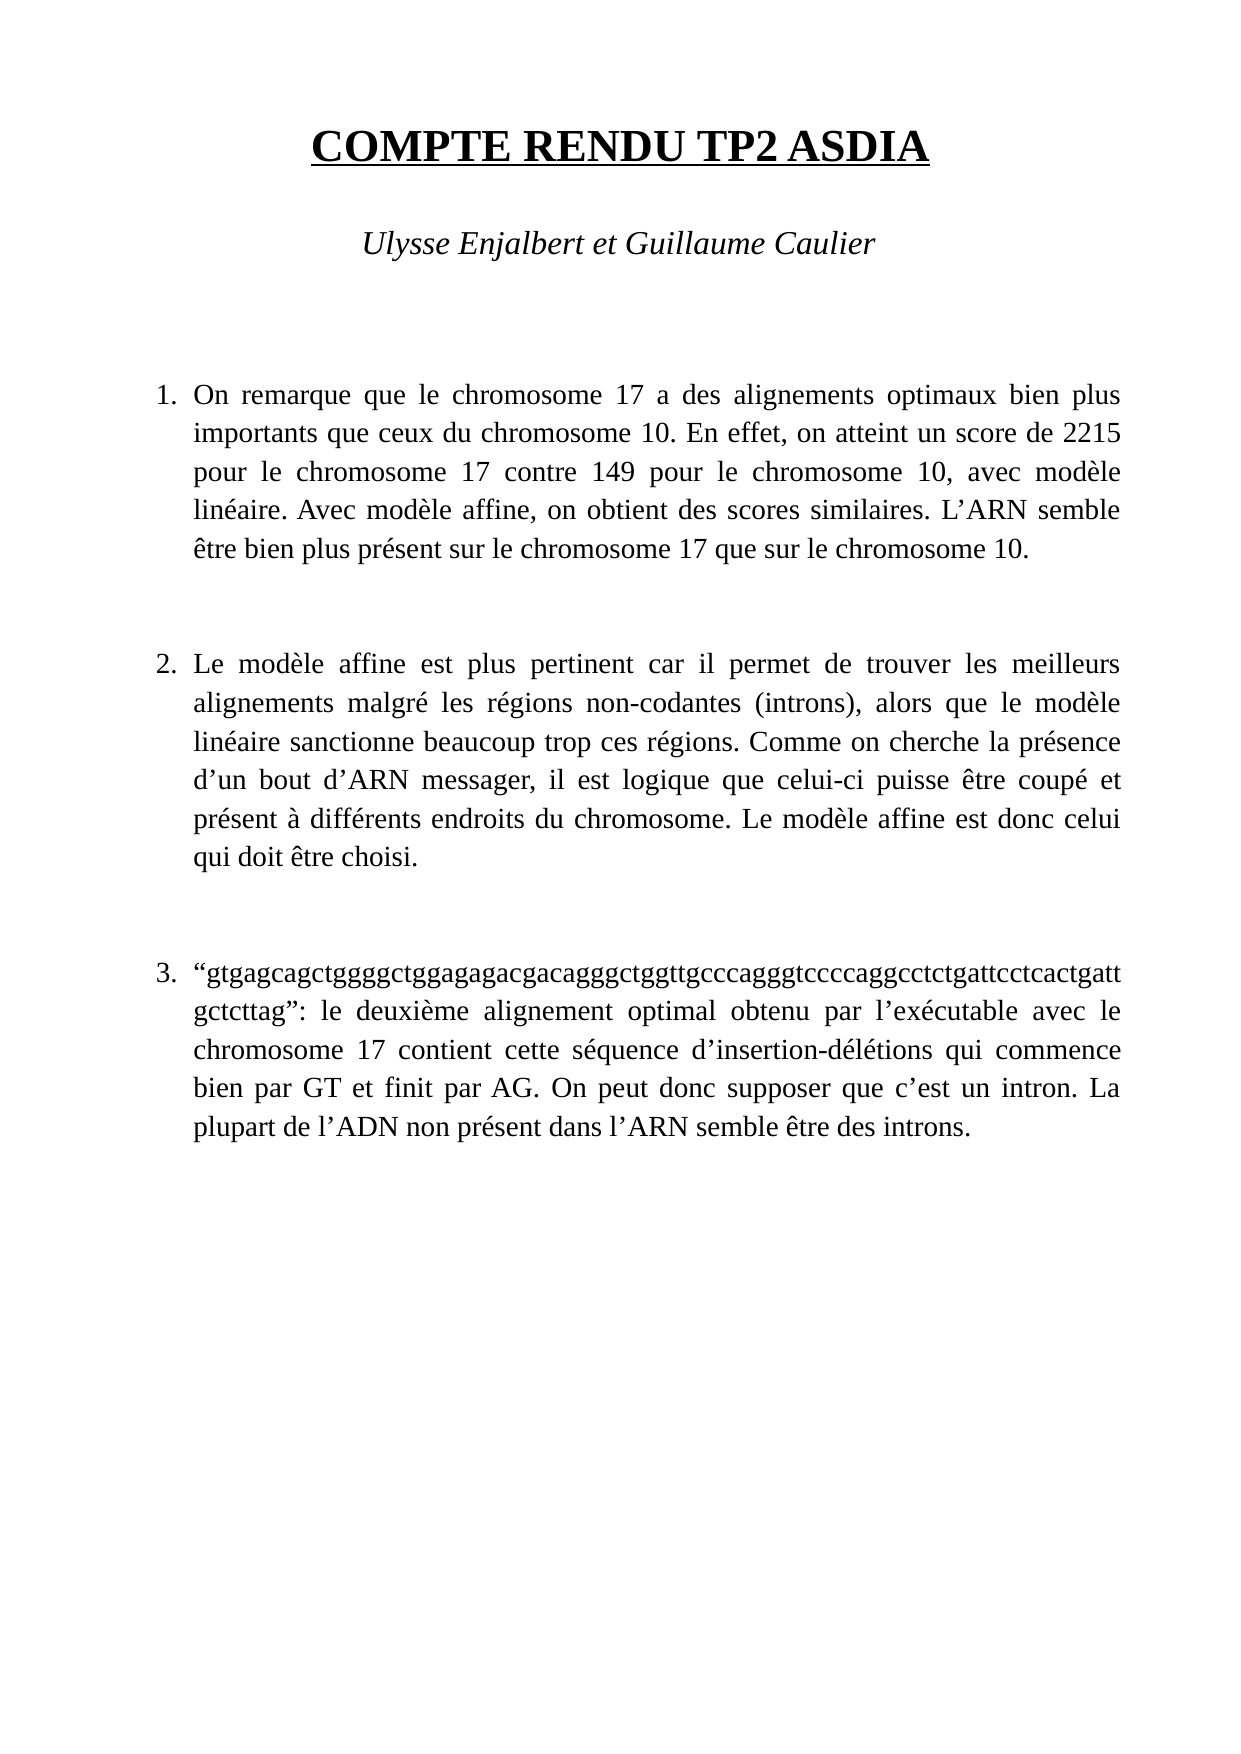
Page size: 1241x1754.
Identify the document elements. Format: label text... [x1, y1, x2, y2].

list Le modèle affine est plus pertinent car il permet de trouver les meilleurs alignements malgré les régions non-codantes (introns), alors que le modèle linéaire sanctionne beaucoup trop ces régions. Comme on cherche la présence d’un bout d’ARN messager, il est logique que celui-ci puisse être coupé et présent à différents endroits du chromosome. Le modèle affine est donc celui qui doit être choisi. [156, 647, 1122, 873]
text COMPTE RENDU TP2 ASDIA [118, 118, 1122, 171]
text Ulysse Enjalbert et Guillaume Caulier [118, 223, 1122, 262]
list “gtgagcagctggggctggagagacgacagggctggttgcccagggtccccaggcctctgattcctcactgattgctcttag”: le deuxième alignement optimal obtenu par l’exécutable avec le chromosome 17 contient cette séquence d’insertion-délétions qui commence bien par GT et finit par AG. On peut donc supposer que c’est un intron. La plupart de l’ADN non présent dans l’ARN semble être des introns. [156, 955, 1122, 1143]
list On remarque que le chromosome 17 a des alignements optimaux bien plus importants que ceux du chromosome 10. En effet, on atteint un score de 2215 pour le chromosome 17 contre 149 pour le chromosome 10, avec modèle linéaire. Avec modèle affine, on obtient des scores similaires. L’ARN semble être bien plus présent sur le chromosome 17 que sur le chromosome 10. [156, 377, 1122, 564]
